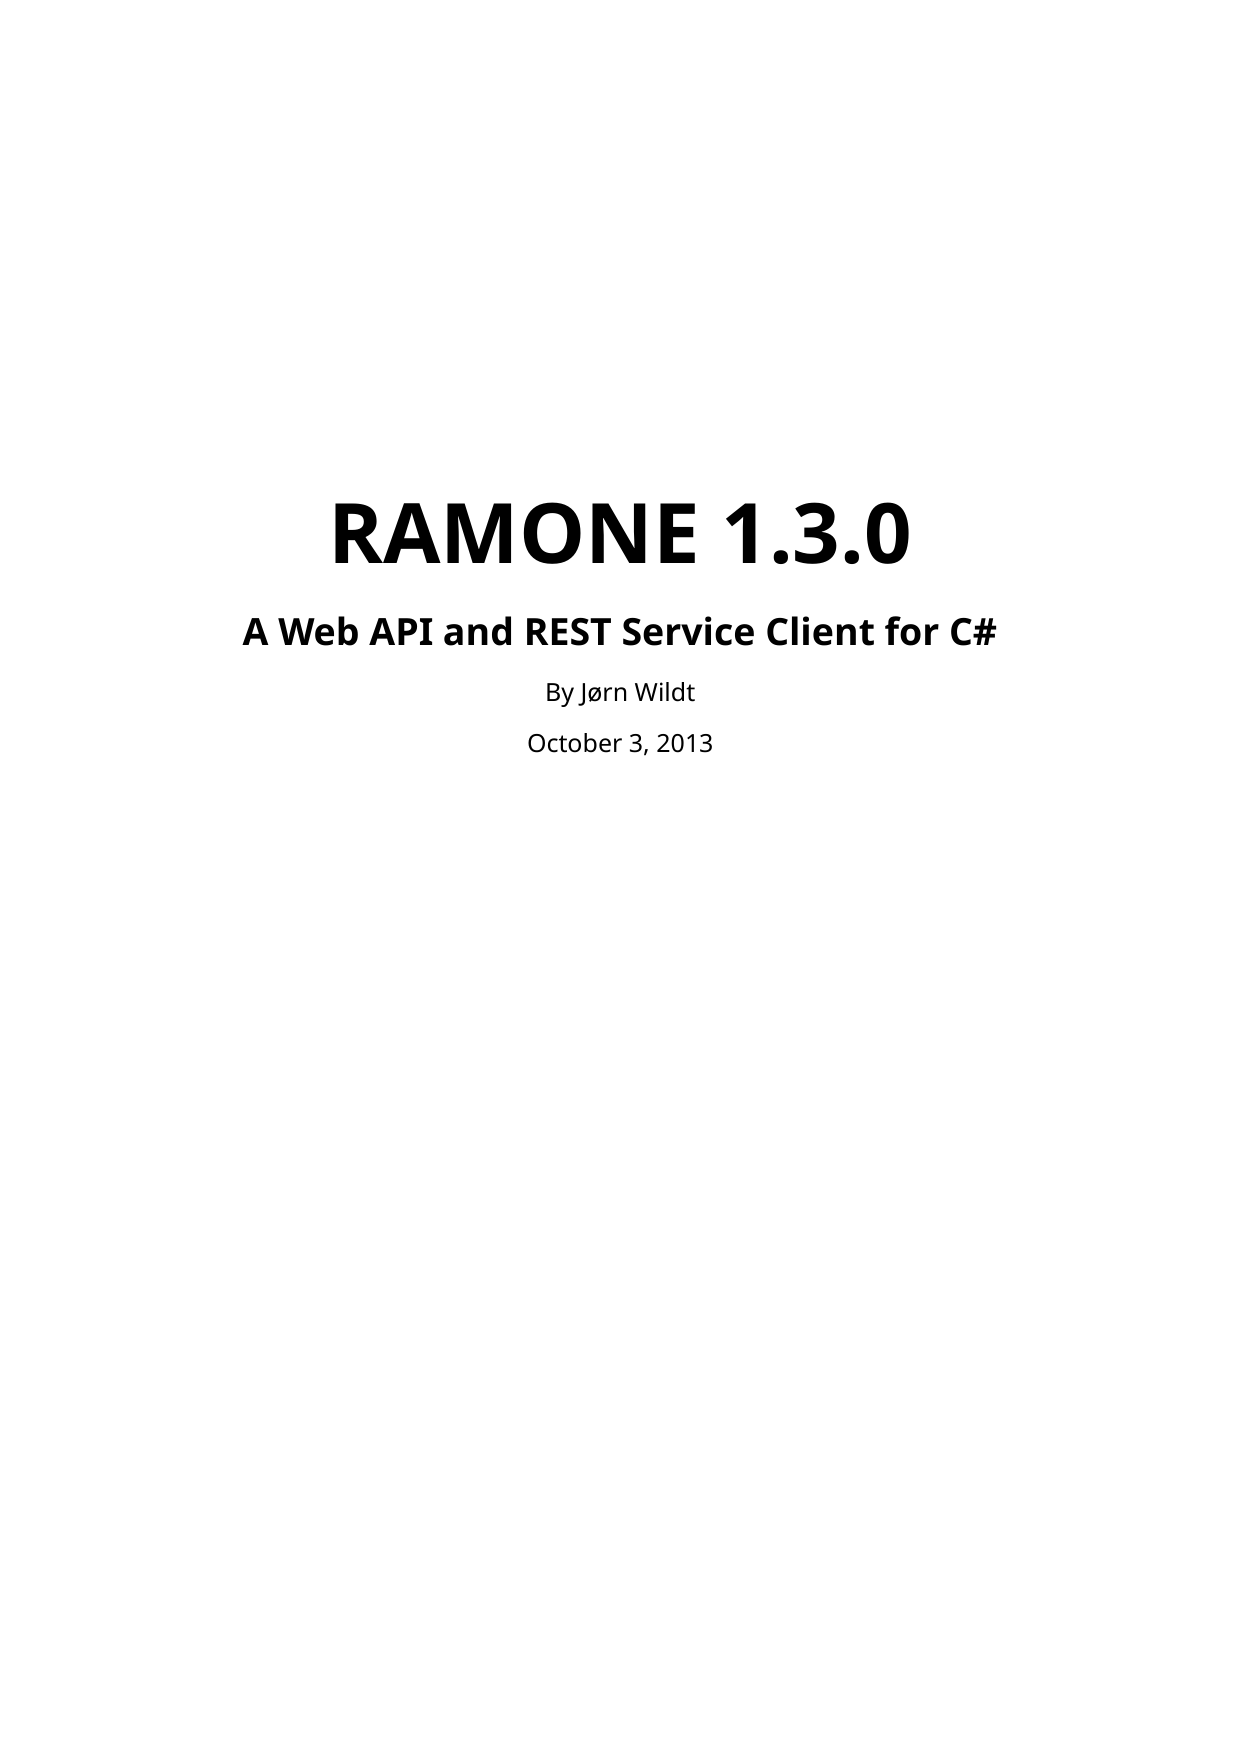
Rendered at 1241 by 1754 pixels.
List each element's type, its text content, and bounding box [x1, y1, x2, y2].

text A Web API and REST Service Client for C# [118, 606, 1122, 657]
text RAMONE 1.3.0 [118, 474, 1122, 588]
text By Jørn Wildt [118, 674, 1122, 708]
text October 3, 2013 [118, 726, 1122, 760]
